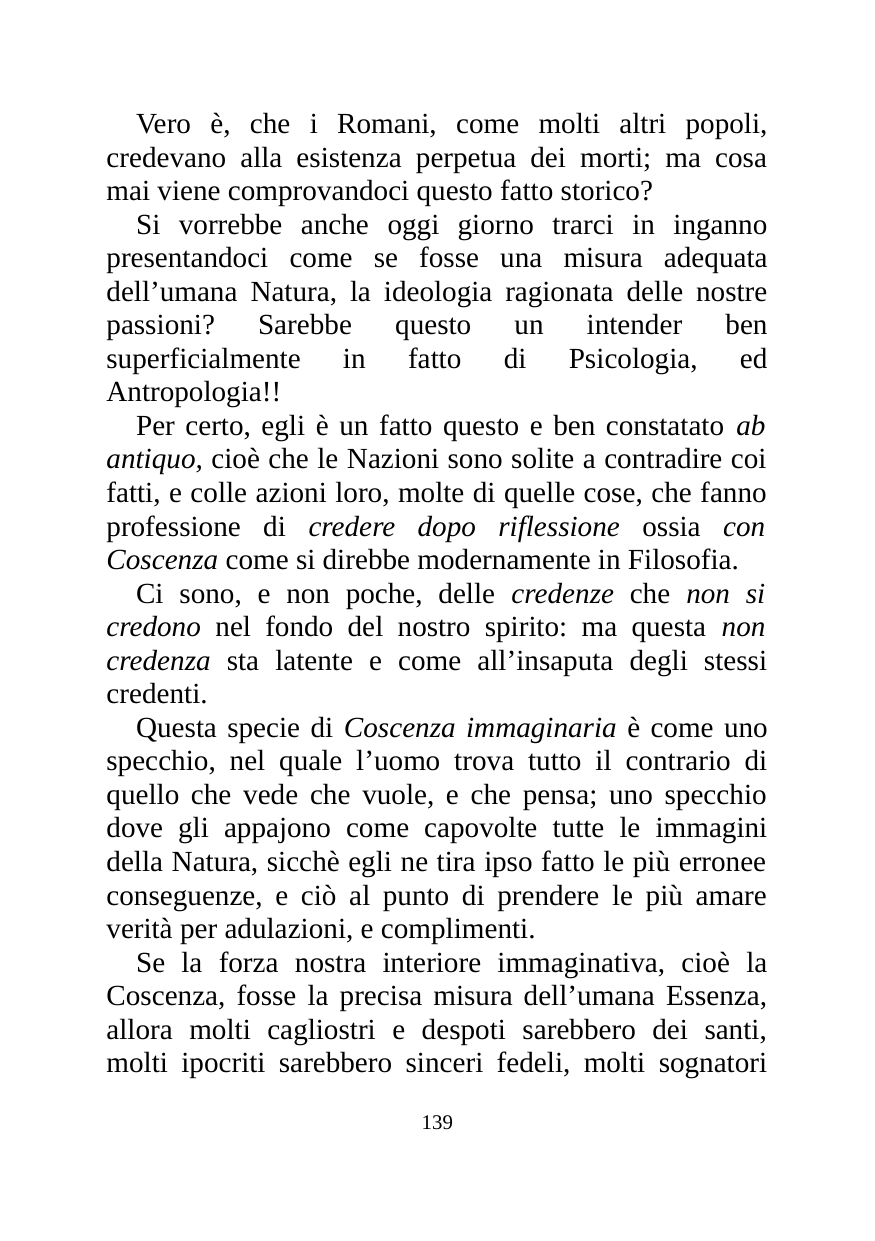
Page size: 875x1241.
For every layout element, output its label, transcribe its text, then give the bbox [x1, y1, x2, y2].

text Vero è, che i Romani, come molti altri popoli, credevano alla esistenza perpetua dei morti; ma cosa mai viene comprovandoci questo fatto storico? [106, 106, 768, 207]
text Si vorrebbe anche oggi giorno trarci in inganno presentandoci come se fosse una misura adequata dell’umana Natura, la ideologia ragionata delle nostre passioni? Sarebbe questo un intender ben superficialmente in fatto di Psicologia, ed Antropologia!! [106, 207, 768, 408]
text Per certo, egli è un fatto questo e ben constatato ab antiquo, cioè che le Nazioni sono solite a contradire coi fatti, e colle azioni loro, molte di quelle cose, che fanno professione di credere dopo riflessione ossia con Coscenza come si direbbe modernamente in Filosofia. [106, 408, 768, 576]
text Se la forza nostra interiore immaginativa, cioè la Coscenza, fosse la precisa misura dell’umana Essenza, allora molti cagliostri e despoti sarebbero dei santi, molti ipocriti sarebbero sinceri fedeli, molti sognatori [106, 945, 768, 1079]
text Questa specie di Coscenza immaginaria è come uno specchio, nel quale l’uomo trova tutto il contrario di quello che vede che vuole, e che pensa; uno specchio dove gli appajono come capovolte tutte le immagini della Natura, sicchè egli ne tira ipso fatto le più erronee conseguenze, e ciò al punto di prendere le più amare verità per adulazioni, e complimenti. [106, 710, 768, 945]
text Ci sono, e non poche, delle credenze che non si credono nel fondo del nostro spirito: ma questa non credenza sta latente e come all’insaputa degli stessi credenti. [106, 576, 768, 710]
